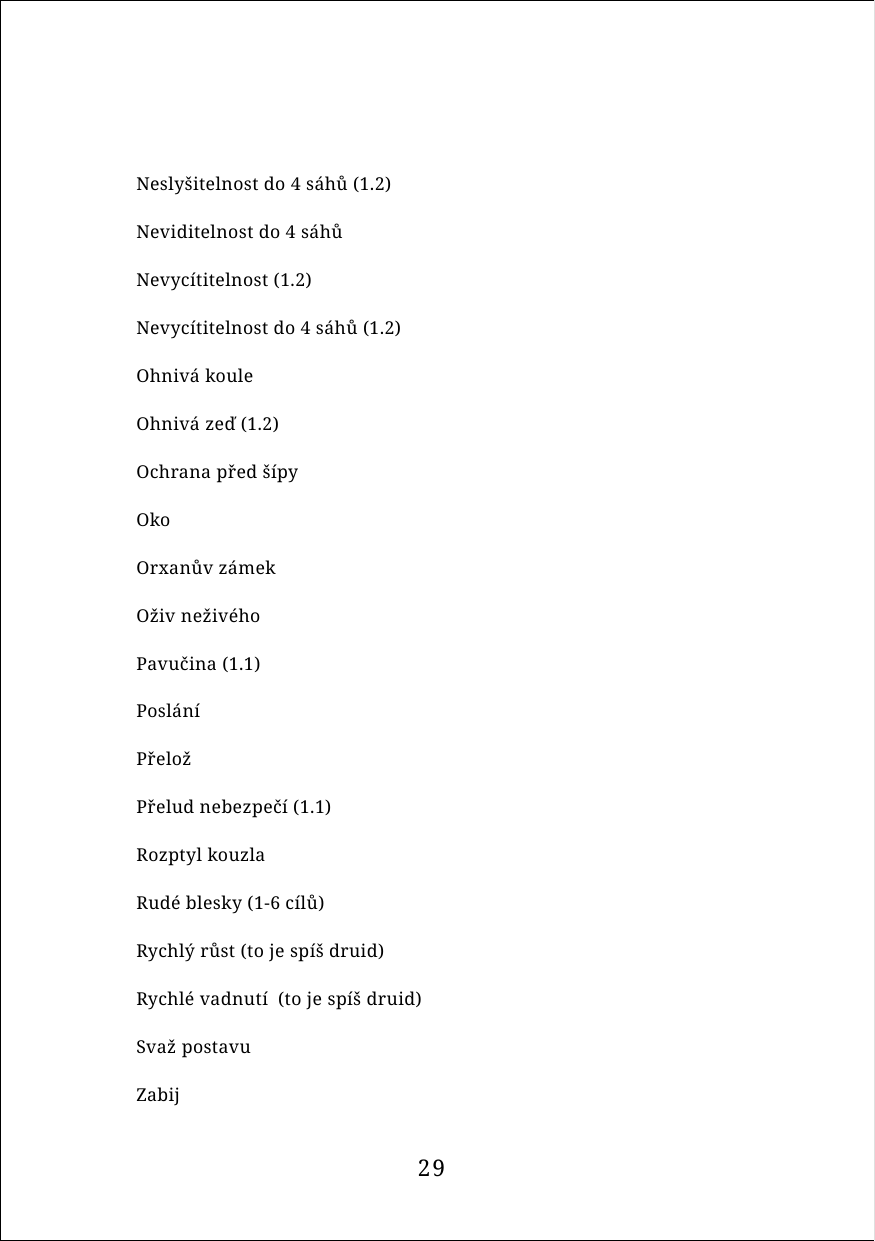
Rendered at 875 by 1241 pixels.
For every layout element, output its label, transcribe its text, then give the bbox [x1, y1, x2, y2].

text Neslyšitelnost do 4 sáhů (1.2) [136, 172, 756, 196]
text Oko [136, 507, 756, 531]
text Zabij [136, 1082, 756, 1106]
text Ohnivá koule [136, 363, 756, 388]
text Ochrana před šípy [136, 459, 756, 483]
text Rychlé vadnutí (to je spíš druid) [136, 986, 756, 1011]
text Rozptyl kouzla [136, 843, 756, 867]
text Orxanův zámek [136, 555, 756, 579]
text Rychlý růst (to je spíš druid) [136, 938, 756, 963]
text Ohnivá zeď (1.2) [136, 411, 756, 436]
text Přelud nebezpečí (1.1) [136, 795, 756, 819]
text Oživ neživého [136, 603, 756, 627]
text Rudé blesky (1-6 cílů) [136, 891, 756, 915]
text Svaž postavu [136, 1034, 756, 1058]
text Nevycítitelnost (1.2) [136, 268, 756, 292]
text Poslání [136, 699, 756, 723]
text Přelož [136, 747, 756, 771]
text Pavučina (1.1) [136, 651, 756, 675]
text Neviditelnost do 4 sáhů [136, 220, 756, 244]
text Nevycítitelnost do 4 sáhů (1.2) [136, 316, 756, 340]
